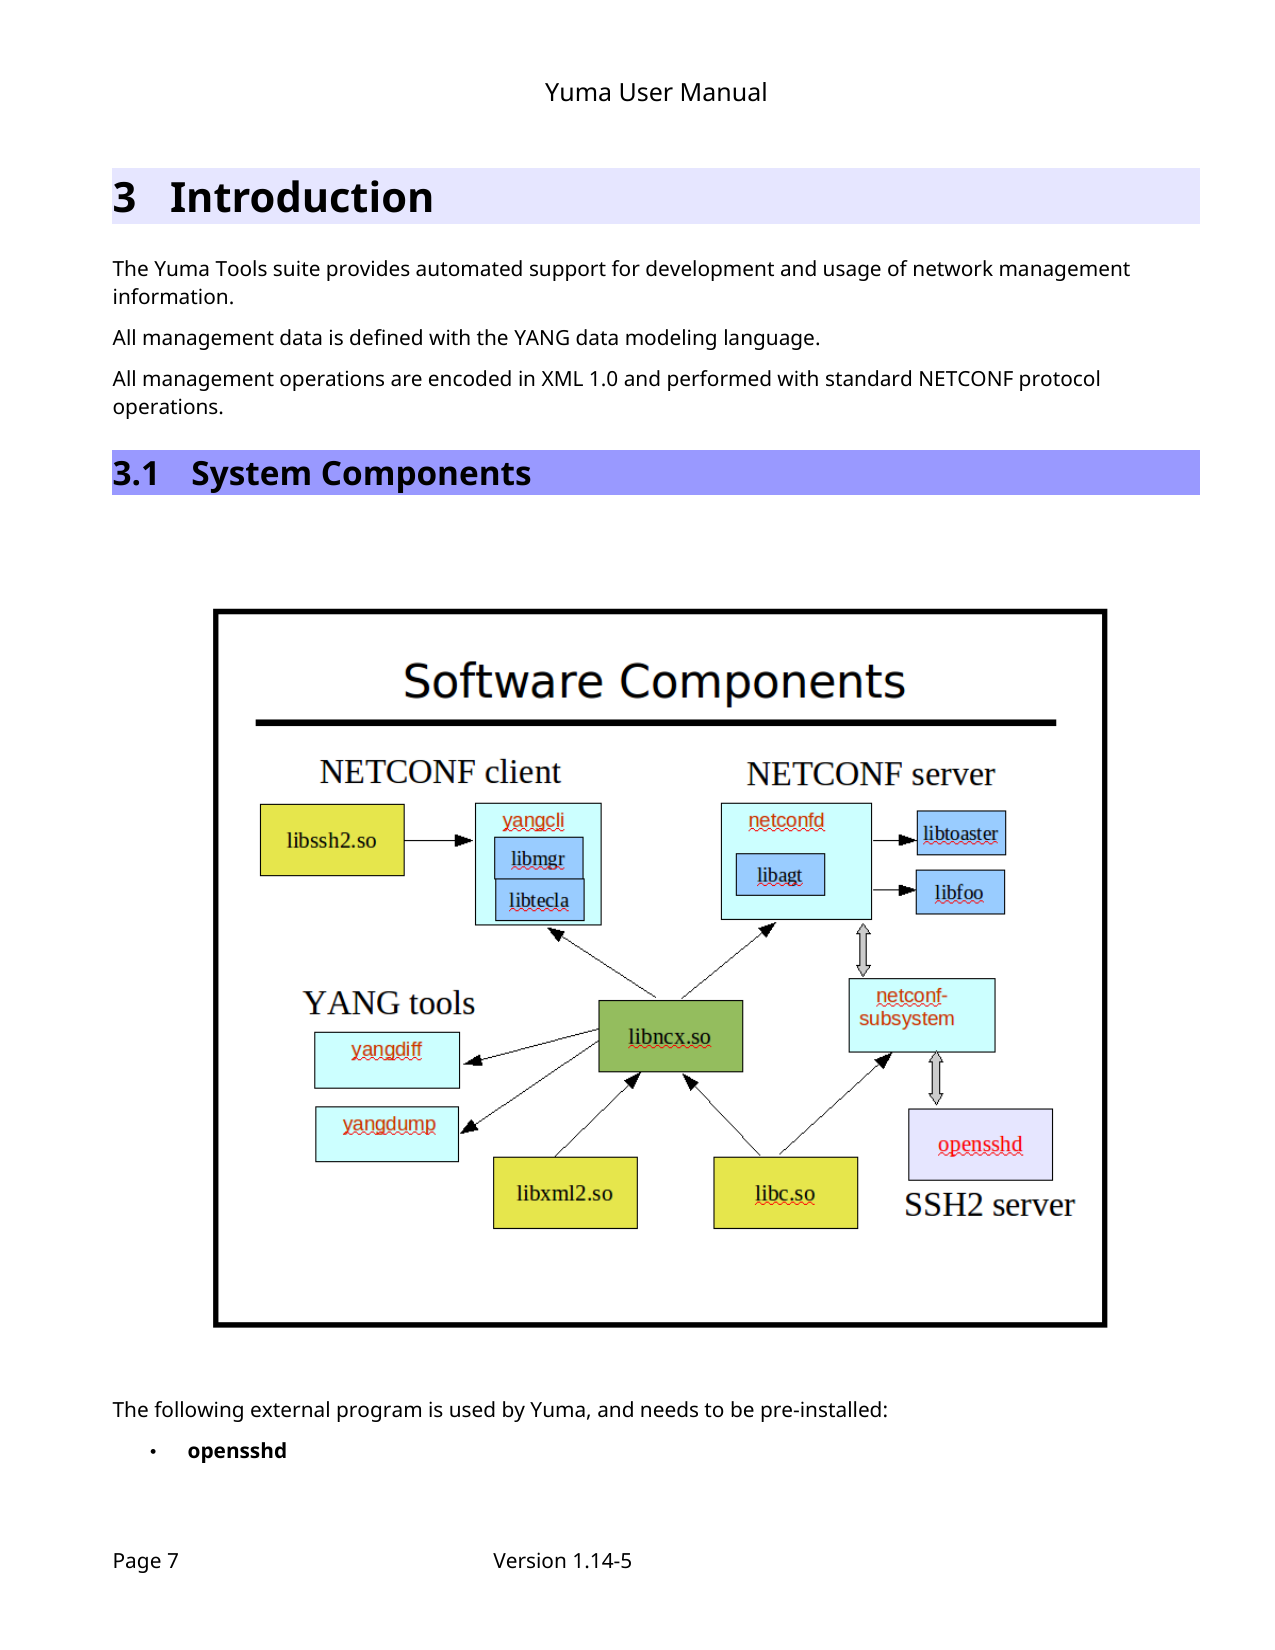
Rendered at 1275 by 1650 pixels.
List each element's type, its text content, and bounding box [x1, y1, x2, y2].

subtitle System Components [112, 450, 1200, 495]
list opensshd [150, 1436, 1200, 1464]
text The Yuma Tools suite provides automated support for development and usage of network management information. [112, 254, 1200, 311]
subtitle Introduction [112, 168, 1200, 224]
text The following external program is used by Yuma, and needs to be pre-installed: [112, 1395, 1200, 1423]
picture [145, 565, 1167, 1354]
text All management data is defined with the YANG data modeling language. [112, 323, 1200, 351]
text All management operations are encoded in XML 1.0 and performed with standard NETCONF protocol operations. [112, 364, 1200, 421]
